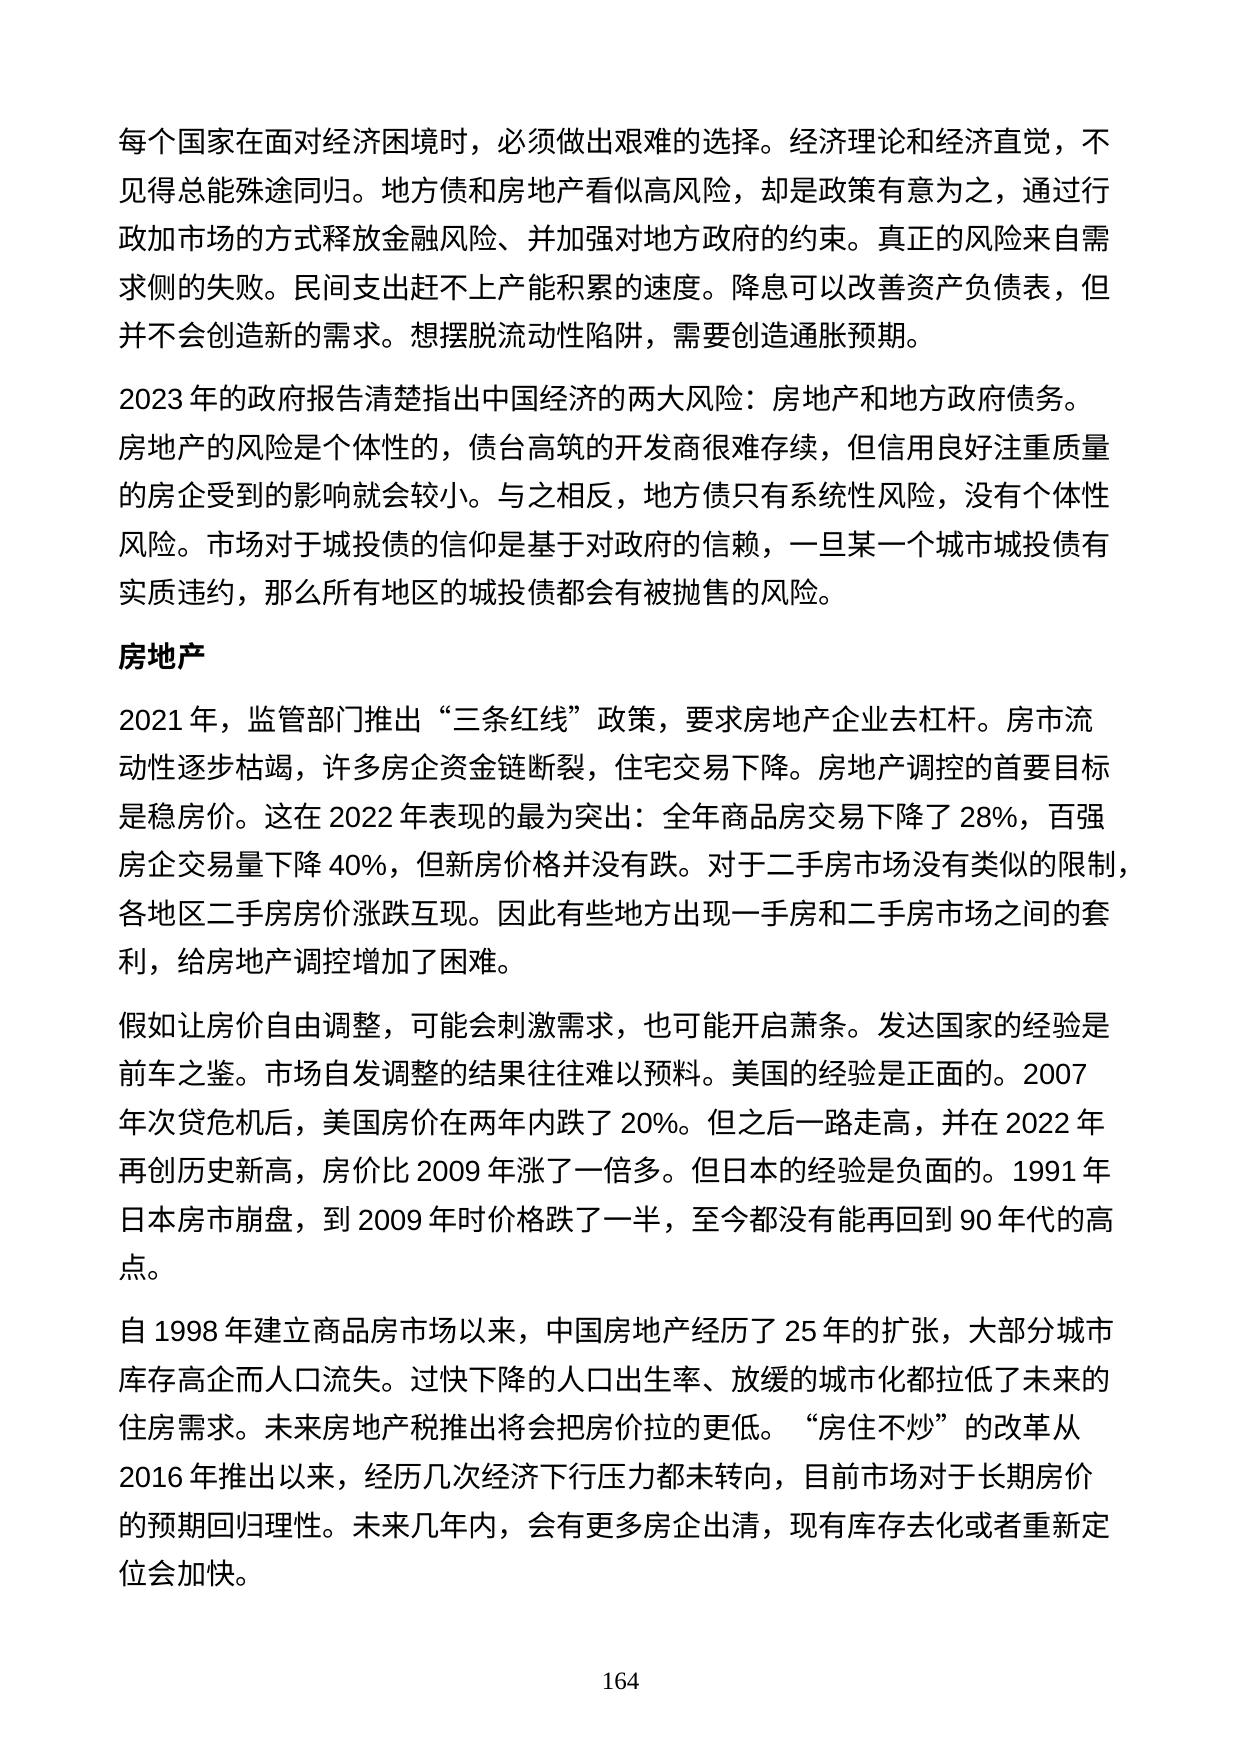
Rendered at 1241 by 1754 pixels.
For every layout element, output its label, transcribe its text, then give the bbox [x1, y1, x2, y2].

text 每个国家在面对经济困境时，必须做出艰难的选择。经济理论和经济直觉，不见得总能殊途同归。地方债和房地产看似高风险，却是政策有意为之，通过行政加市场的方式释放金融风险、并加强对地方政府的约束。真正的风险来自需求侧的失败。民间支出赶不上产能积累的速度。降息可以改善资产负债表，但并不会创造新的需求。想摆脱流动性陷阱，需要创造通胀预期。 [118, 118, 1122, 355]
text 房地产 [118, 633, 1122, 675]
text 自1998年建立商品房市场以来，中国房地产经历了25年的扩张，大部分城市库存高企而人口流失。过快下降的人口出生率、放缓的城市化都拉低了未来的住房需求。未来房地产税推出将会把房价拉的更低。“房住不炒”的改革从2016年推出以来，经历几次经济下行压力都未转向，目前市场对于长期房价的预期回归理性。未来几年内，会有更多房企出清，现有库存去化或者重新定位会加快。 [118, 1308, 1122, 1593]
text 2021年，监管部门推出“三条红线”政策，要求房地产企业去杠杆。房市流动性逐步枯竭，许多房企资金链断裂，住宅交易下降。房地产调控的首要目标是稳房价。这在2022年表现的最为突出：全年商品房交易下降了28%，百强房企交易量下降40%，但新房价格并没有跌。对于二手房市场没有类似的限制，各地区二手房房价涨跌互现。因此有些地方出现一手房和二手房市场之间的套利，给房地产调控增加了困难。 [118, 696, 1122, 981]
text 假如让房价自由调整，可能会刺激需求，也可能开启萧条。发达国家的经验是前车之鉴。市场自发调整的结果往往难以预料。美国的经验是正面的。2007年次贷危机后，美国房价在两年内跌了20%。但之后一路走高，并在2022年再创历史新高，房价比2009年涨了一倍多。但日本的经验是负面的。1991年日本房市崩盘，到2009年时价格跌了一半，至今都没有能再回到90年代的高点。 [118, 1002, 1122, 1287]
text 2023年的政府报告清楚指出中国经济的两大风险：房地产和地方政府债务。房地产的风险是个体性的，债台高筑的开发商很难存续，但信用良好注重质量的房企受到的影响就会较小。与之相反，地方债只有系统性风险，没有个体性风险。市场对于城投债的信仰是基于对政府的信赖，一旦某一个城市城投债有实质违约，那么所有地区的城投债都会有被抛售的风险。 [118, 376, 1122, 612]
